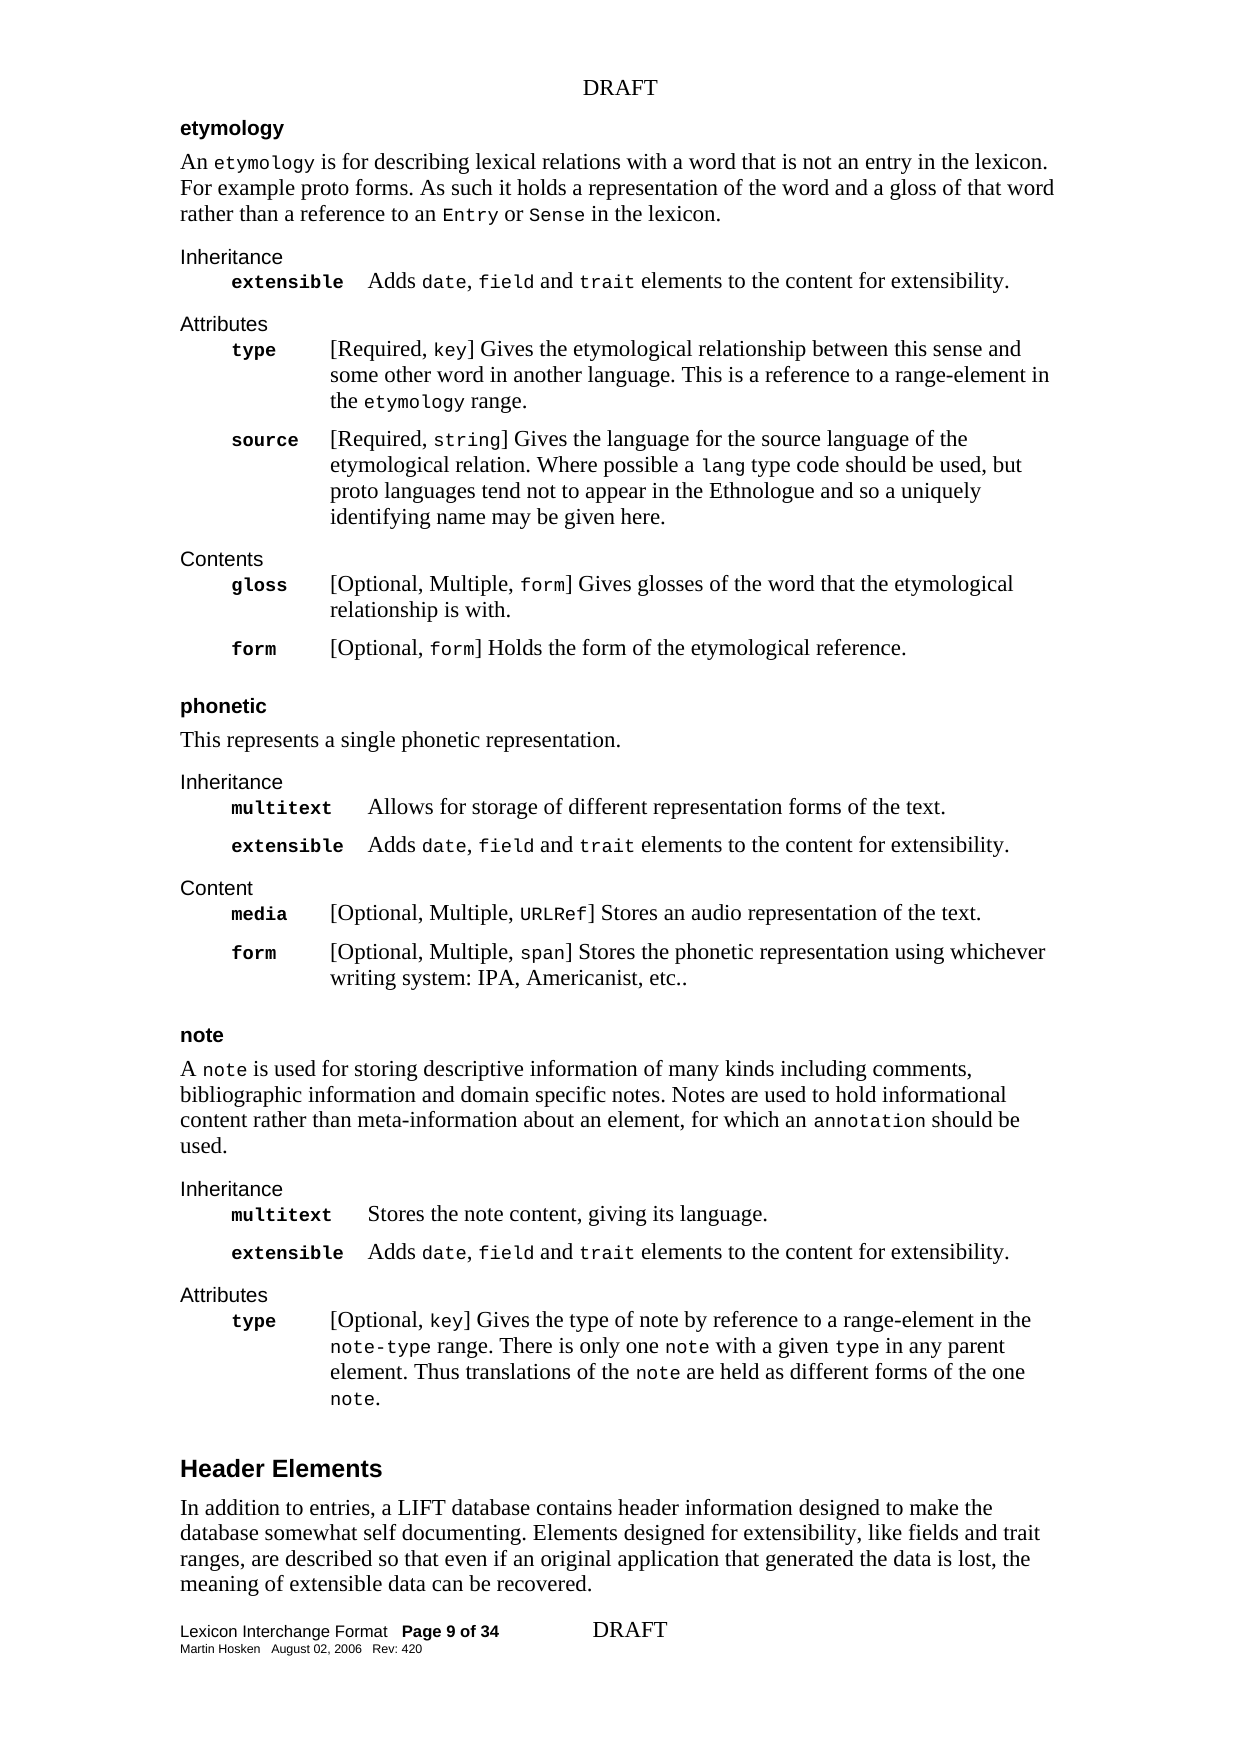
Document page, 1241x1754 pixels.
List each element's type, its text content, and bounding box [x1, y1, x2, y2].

text form [Optional, Multiple, span] Stores the phonetic representation using whichever writing system: IPA, Americanist, etc.. [231, 939, 1061, 990]
subtitle Inheritance [180, 771, 1061, 794]
text gloss [Optional, Multiple, form] Gives glosses of the word that the etymological relationship is with. [231, 571, 1061, 622]
text extensible Adds date, field and trait elements to the content for extensibility. [231, 832, 1061, 858]
text In addition to entries, a LIFT database contains header information designed to make the database somewhat self documenting. Elements designed for extensibility, like fields and trait ranges, are described so that even if an original application that generated the data is lost, the meaning of extensible data can be recovered. [180, 1495, 1061, 1597]
text multitext Allows for storage of different representation forms of the text. [231, 794, 1061, 820]
subtitle Contents [180, 548, 1061, 571]
text This represents a single phonetic representation. [180, 727, 1061, 752]
text A note is used for storing descriptive information of many kinds including comments, bibliographic information and domain specific notes. Notes are used to hold informational content rather than meta-information about an element, for which an annotation should be used. [180, 1056, 1061, 1159]
subtitle Inheritance [180, 1177, 1061, 1201]
text type [Required, key] Gives the etymological relationship between this sense and some other word in another language. This is a reference to a range-element in the etymology range. [231, 336, 1061, 414]
subtitle Attributes [180, 313, 1061, 336]
text type [Optional, key] Gives the type of note by reference to a range-element in the note-type range. There is only one note with a given type in any parent element. Thus translations of the note are held as different forms of the one note. [231, 1307, 1061, 1411]
text An etymology is for describing lexical relations with a word that is not an entry in the lexicon. For example proto forms. As such it holds a representation of the word and a gloss of that word rather than a reference to an Entry or Sense in the lexicon. [180, 149, 1061, 227]
subtitle Inheritance [180, 245, 1061, 268]
text source [Required, string] Gives the language for the source language of the etymological relation. Where possible a lang type code should be used, but proto languages tend not to appear in the Ethnologue and so a uniquely identifying name may be given here. [231, 426, 1061, 529]
subtitle phonetic [180, 694, 1061, 718]
text extensible Adds date, field and trait elements to the content for extensibility. [231, 1239, 1061, 1265]
subtitle Attributes [180, 1284, 1061, 1307]
subtitle note [180, 1024, 1061, 1047]
subtitle etymology [180, 117, 1061, 140]
subtitle Content [180, 877, 1061, 900]
subtitle Header Elements [180, 1455, 1061, 1483]
text extensible Adds date, field and trait elements to the content for extensibility. [231, 268, 1061, 294]
text form [Optional, form] Holds the form of the etymological reference. [231, 635, 1061, 661]
text media [Optional, Multiple, URLRef] Stores an audio representation of the text. [231, 900, 1061, 926]
text multitext Stores the note content, giving its language. [231, 1201, 1061, 1227]
